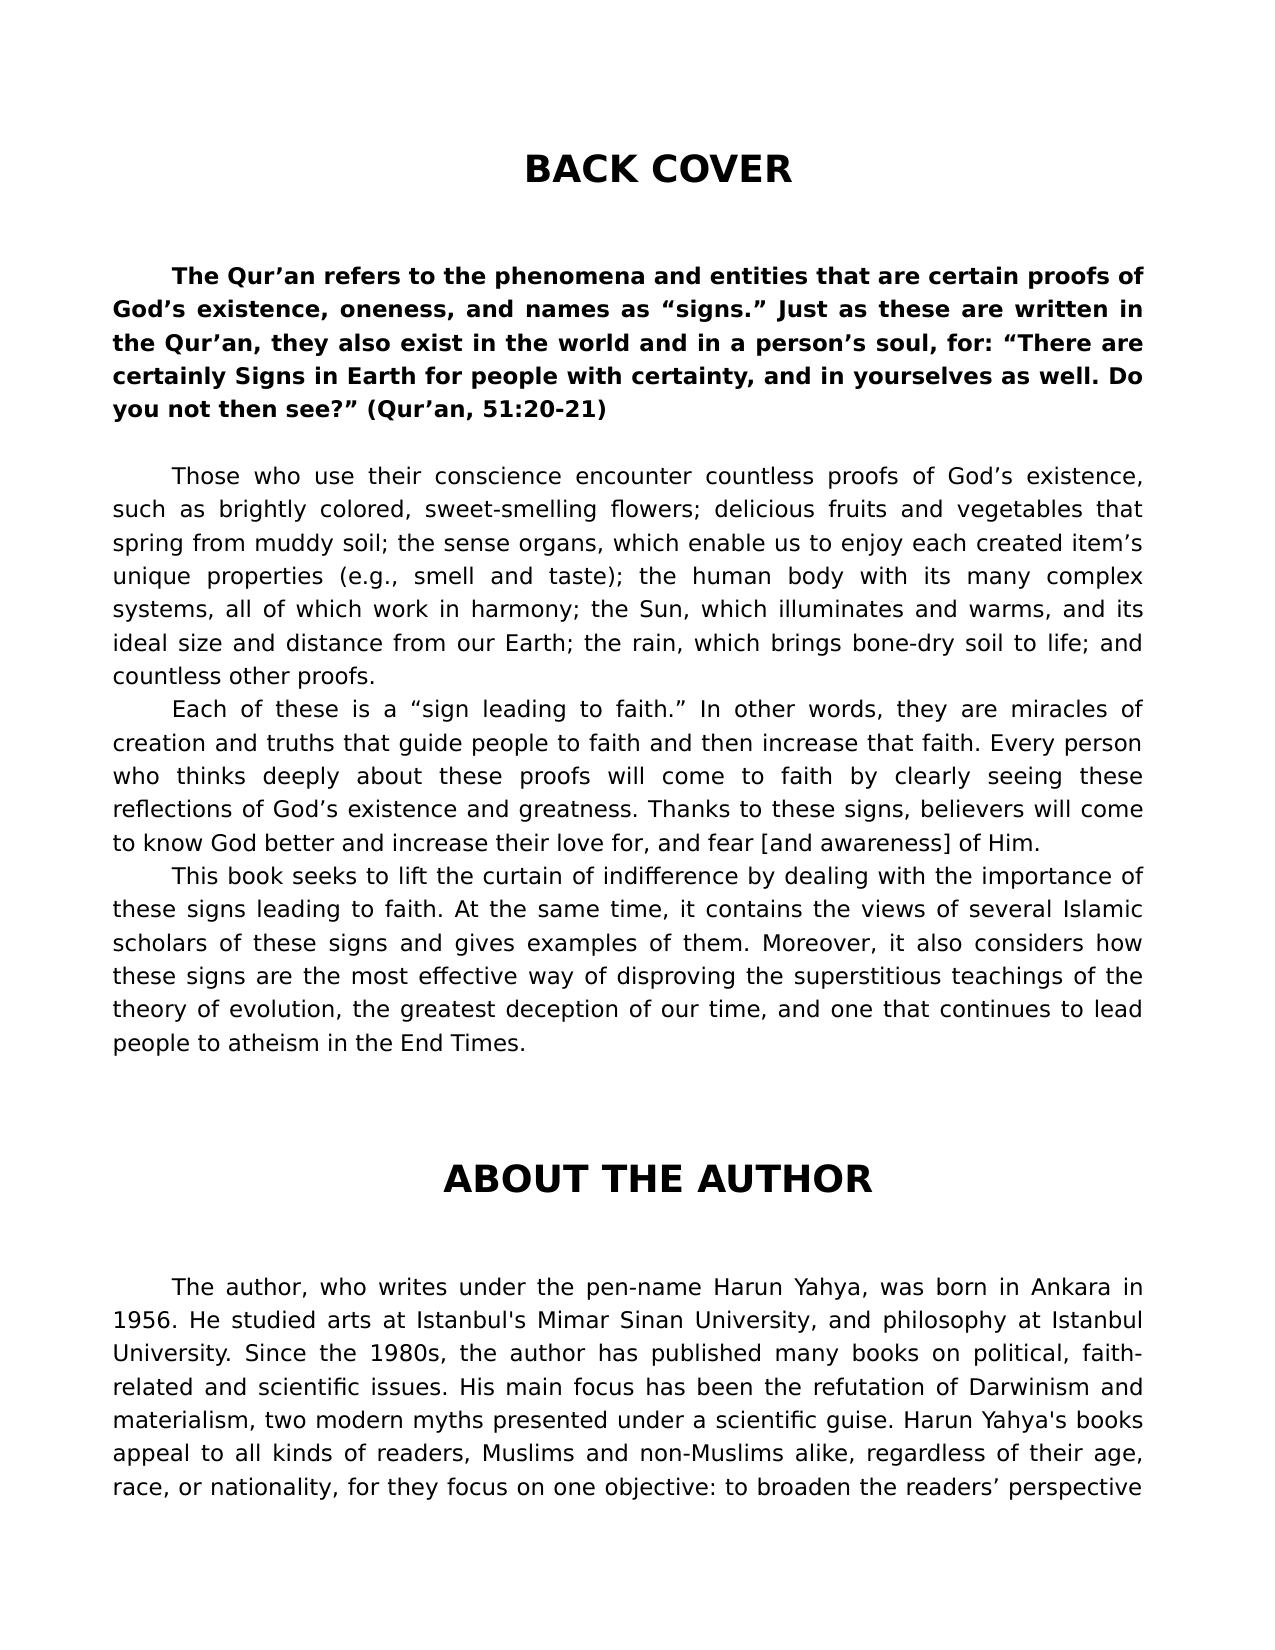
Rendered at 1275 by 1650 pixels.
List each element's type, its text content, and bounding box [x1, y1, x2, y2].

text The author, who writes under the pen-name Harun Yahya, was born in Ankara in 1956. He studied arts at Istanbul's Mimar Sinan University, and philosophy at Istanbul University. Since the 1980s, the author has published many books on political, faith-related and scientific issues. His main focus has been the refutation of Darwinism and materialism, two modern myths presented under a scientific guise. Harun Yahya's books appeal to all kinds of readers, Muslims and non-Muslims alike, regardless of their age, race, or nationality, for they focus on one objective: to broaden the readers’ perspective [112, 1268, 1145, 1502]
text Those who use their conscience encounter countless proofs of God’s existence, such as brightly colored, sweet-smelling flowers; delicious fruits and vegetables that spring from muddy soil; the sense organs, which enable us to enjoy each created item’s unique properties (e.g., smell and taste); the human body with its many complex systems, all of which work in harmony; the Sun, which illuminates and warms, and its ideal size and distance from our Earth; the rain, which brings bone-dry soil to life; and countless other proofs. [112, 458, 1145, 691]
text Each of these is a “sign leading to faith.” In other words, they are miracles of creation and truths that guide people to faith and then increase that faith. Every person who thinks deeply about these proofs will come to faith by clearly seeing these reflections of God’s existence and greatness. Thanks to these signs, believers will come to know God better and increase their love for, and fear [and awareness] of Him. [112, 691, 1145, 858]
text ABOUT THE AUTHOR [112, 1158, 1145, 1202]
text The Qur’an refers to the phenomena and entities that are certain proofs of God’s existence, oneness, and names as “signs.” Just as these are written in the Qur’an, they also exist in the world and in a person’s soul, for: “There are certainly Signs in Earth for people with certainty, and in yourselves as well. Do you not then see?” (Qur’an, 51:20-21) [112, 258, 1145, 424]
text This book seeks to lift the curtain of indifference by dealing with the importance of these signs leading to faith. At the same time, it contains the views of several Islamic scholars of these signs and gives examples of them. Moreover, it also considers how these signs are the most effective way of disproving the superstitious teachings of the theory of evolution, the greatest deception of our time, and one that continues to lead people to atheism in the End Times. [112, 858, 1145, 1058]
text BACK COVER [112, 148, 1145, 191]
